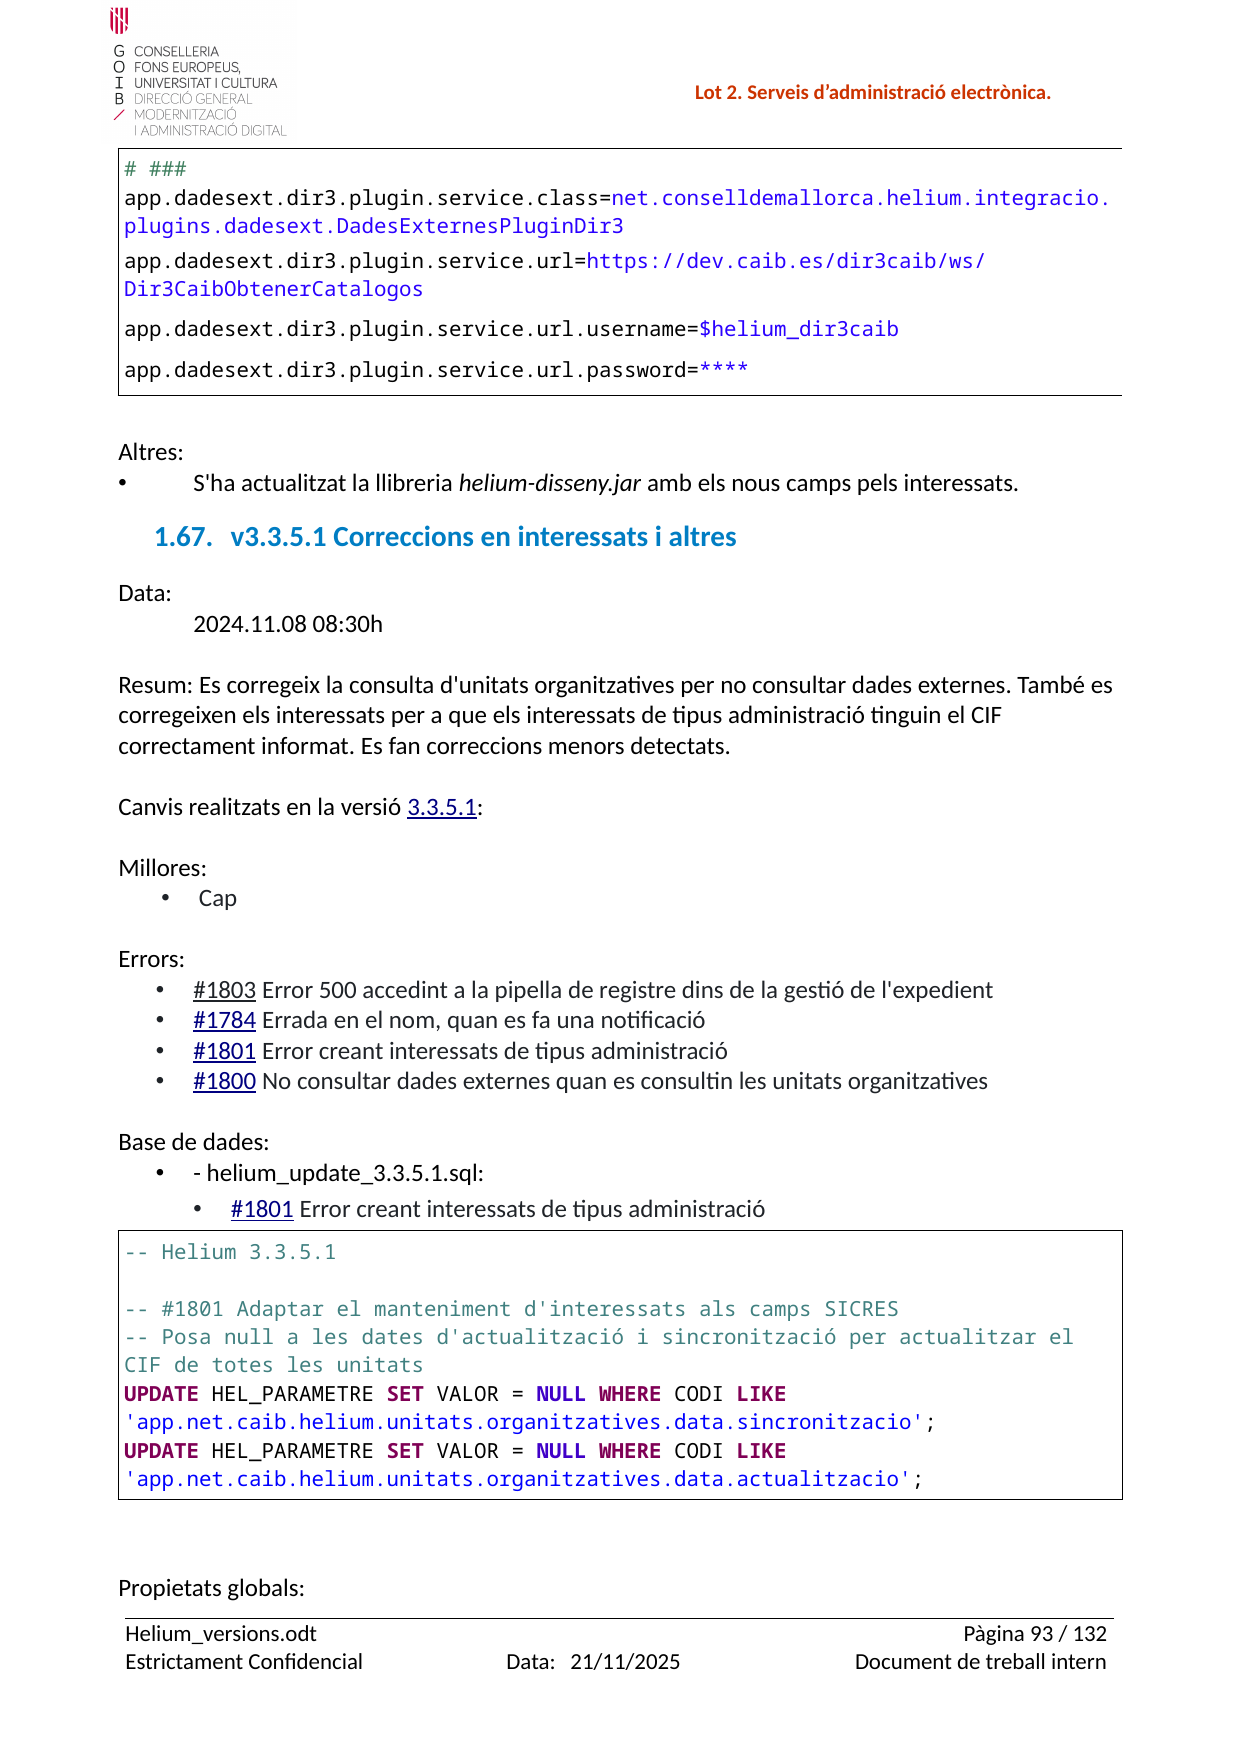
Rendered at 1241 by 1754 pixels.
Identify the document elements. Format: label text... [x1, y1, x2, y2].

text Base de dades: [118, 1127, 1122, 1157]
text Propietats globals: [118, 1572, 1122, 1603]
list Cap [161, 882, 1122, 913]
picture [100, 0, 297, 144]
subtitle v3.3.5.1 Correccions en interessats i altres [153, 518, 1122, 553]
text Errors: [118, 943, 1122, 974]
text Millores: [118, 852, 1122, 882]
table_header -- Helium 3.3.5.1 -- #1801 Adaptar el manteniment d'interessats als camps SICRES -- Posa null a les dates d'actualització i sincronització per actualitzar el CIF de totes les unitats UPDATE HEL_PARAMETRE SET VALOR = NULL WHERE CODI LIKE 'app.net.caib.helium.unitats.organitzatives.data.sincronitzacio'; UPDATE HEL_PARAMETRE SET VALOR = NULL WHERE CODI LIKE 'app.net.caib.helium.unitats.organitzatives.data.actualitzacio'; [119, 1231, 1122, 1498]
table_header # ### app.dadesext.dir3.plugin.service.class=net.conselldemallorca.helium.integracio.plugins.dadesext.DadesExternesPluginDir3 app.dadesext.dir3.plugin.service.url=https://dev.caib.es/dir3caib/ws/Dir3CaibObtenerCatalogos app.dadesext.dir3.plugin.service.url.username=$helium_dir3caib app.dadesext.dir3.plugin.service.url.password=**** [119, 149, 1122, 395]
text Resum: Es corregeix la consulta d'unitats organitzatives per no consultar dades externes. També es corregeixen els interessats per a que els interessats de tipus administració tinguin el CIF correctament informat. Es fan correccions menors detectats. [118, 669, 1122, 760]
list #1800 No consultar dades externes quan es consultin les unitats organitzatives [156, 1066, 1122, 1096]
text Data: [118, 577, 1122, 608]
text 2024.11.08 08:30h [118, 608, 1122, 638]
list - helium_update_3.3.5.1.sql: [156, 1157, 1122, 1188]
list #1803 Error 500 accedint a la pipella de registre dins de la gestió de l'expedient [156, 974, 1122, 1004]
list #1801 Error creant interessats de tipus administració [156, 1035, 1122, 1066]
text Canvis realitzats en la versió 3.3.5.1: [118, 791, 1122, 821]
text Altres: [118, 436, 1122, 467]
list #1801 Error creant interessats de tipus administració [193, 1193, 1122, 1224]
list S'ha actualitzat la llibreria helium-disseny.jar amb els nous camps pels interessats. [118, 467, 1122, 497]
list #1784 Errada en el nom, quan es fa una notificació [156, 1004, 1122, 1035]
